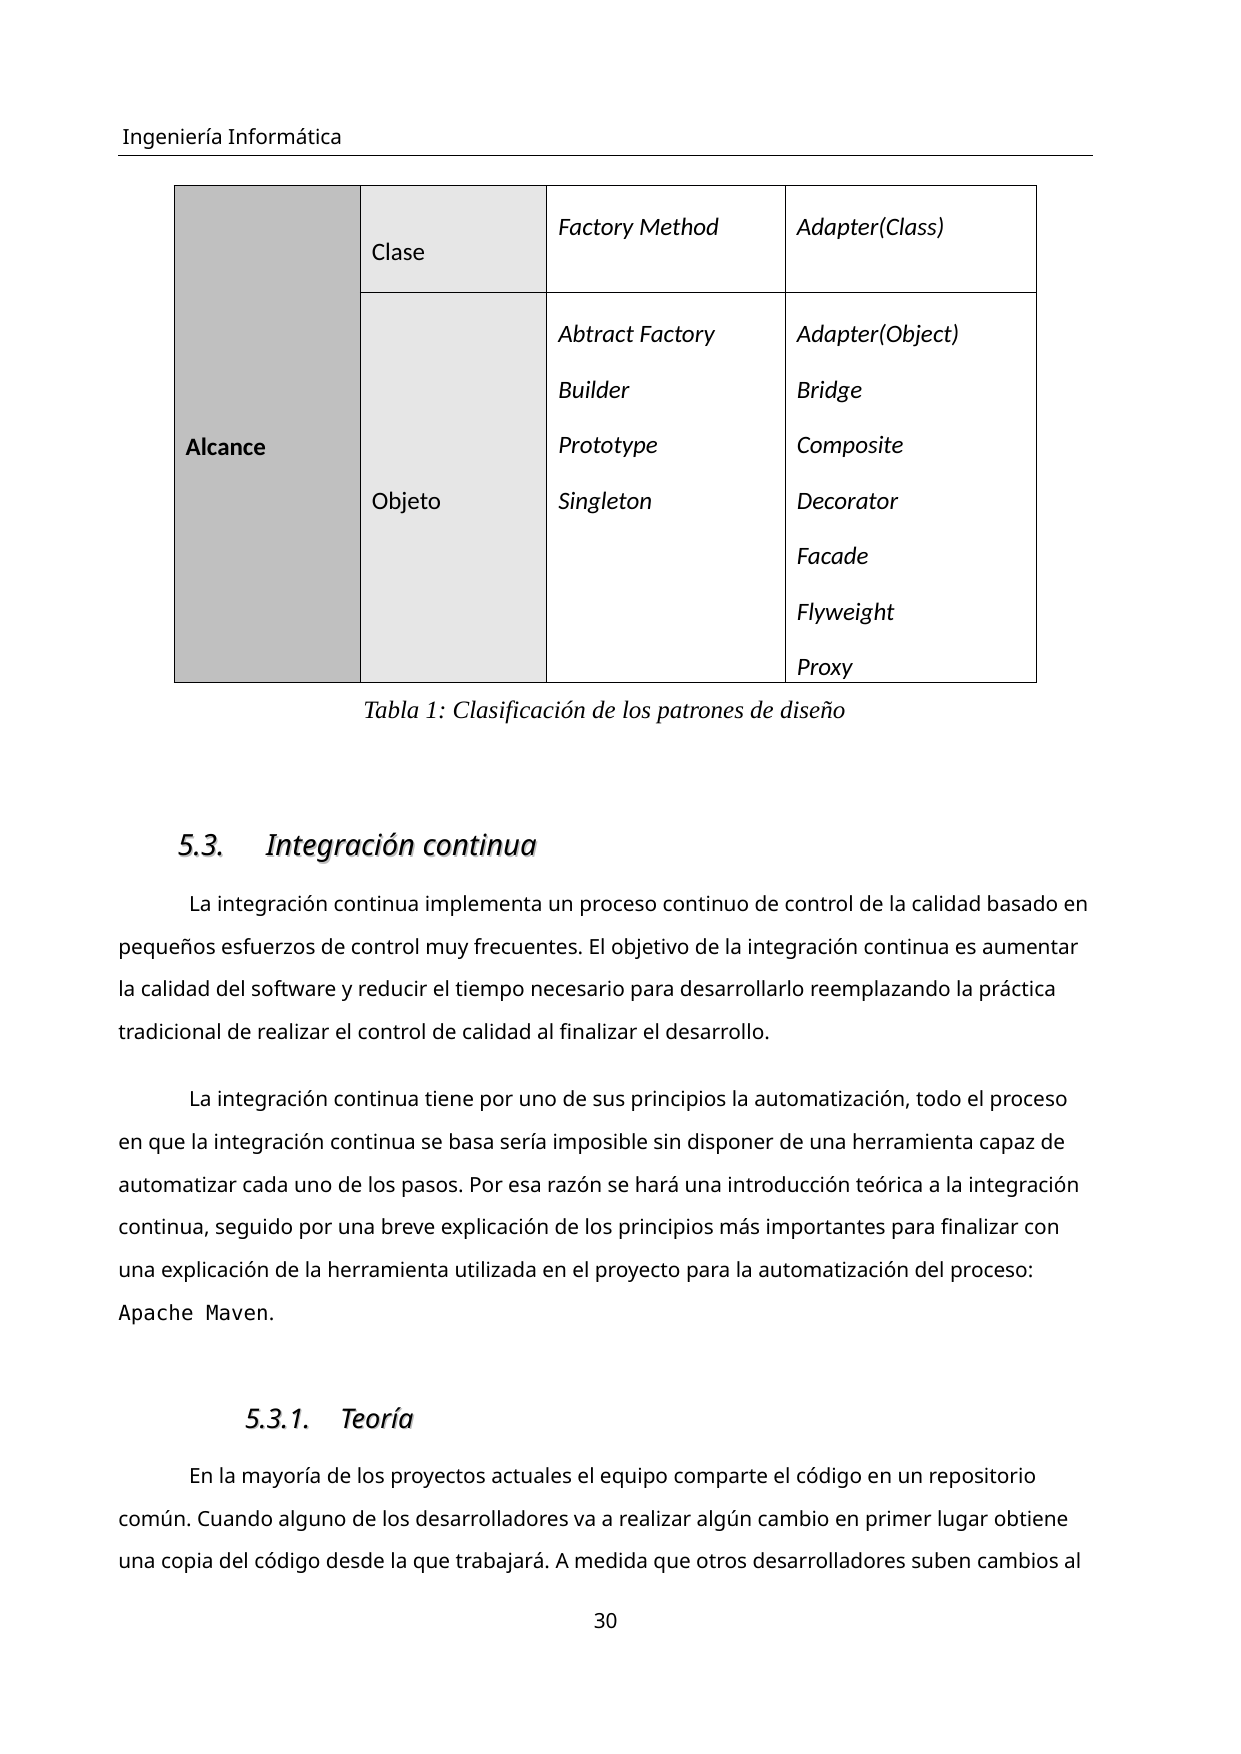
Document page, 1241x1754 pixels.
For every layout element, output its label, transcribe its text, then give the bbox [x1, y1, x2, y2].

table_cell Adapter(Object) Bridge Composite Decorator Facade Flyweight Proxy [786, 293, 1036, 682]
text Tabla 1: Clasificación de los patrones de diseño [118, 695, 1093, 724]
subtitle Integración continua [177, 824, 1093, 864]
table_cell Clase [361, 186, 546, 292]
text En la mayoría de los proyectos actuales el equipo comparte el código en un repositorio común. Cuando alguno de los desarrolladores va a realizar algún cambio en primer lugar obtiene una copia del código desde la que trabajará. A medida que otros desarrolladores suben cambios al [118, 1461, 1093, 1575]
table_cell Adapter(Class) [786, 186, 1036, 292]
table_cell Objeto [361, 293, 546, 682]
subtitle Teoría [310, 1399, 1093, 1436]
table_cell Alcance [175, 186, 360, 682]
text La integración continua implementa un proceso continuo de control de la calidad basado en pequeños esfuerzos de control muy frecuentes. El objetivo de la integración continua es aumentar la calidad del software y reducir el tiempo necesario para desarrollarlo reemplazando la práctica tradicional de realizar el control de calidad al finalizar el desarrollo. [118, 889, 1093, 1045]
text La integración continua tiene por uno de sus principios la automatización, todo el proceso en que la integración continua se basa sería imposible sin disponer de una herramienta capaz de automatizar cada uno de los pasos. Por esa razón se hará una introducción teórica a la integración continua, seguido por una breve explicación de los principios más importantes para finalizar con una explicación de la herramienta utilizada en el proyecto para la automatización del proceso: Apache Maven. [118, 1084, 1093, 1326]
table_cell Abtract Factory Builder Prototype Singleton [547, 293, 785, 682]
table_cell Factory Method [547, 186, 785, 292]
